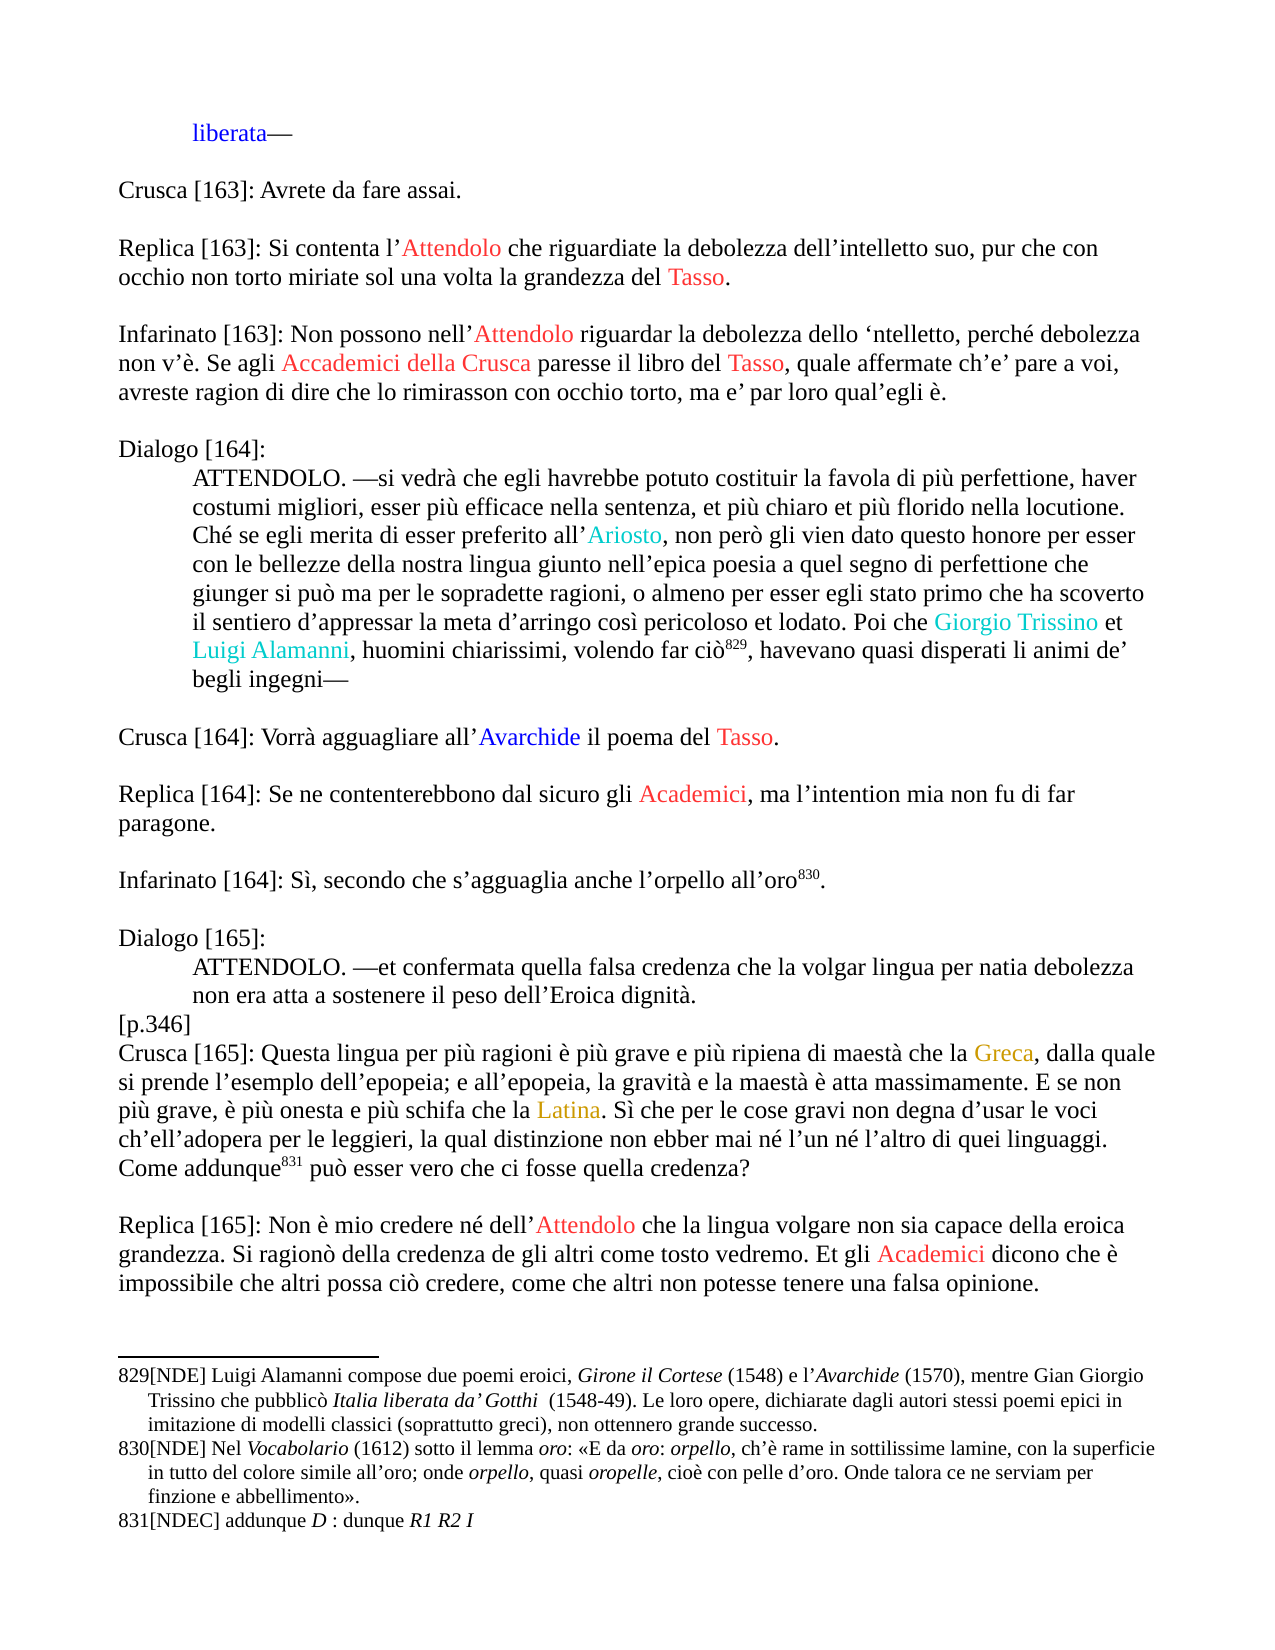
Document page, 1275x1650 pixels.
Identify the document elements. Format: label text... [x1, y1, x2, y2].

text [NDEC] addunque D : dunque R1 R2 I [118, 1508, 1157, 1532]
text Crusca [163]: Avrete da fare assai. [118, 176, 1157, 204]
text ATTENDOLO. —si vedrà che egli havrebbe potuto costituir la favola di più perfettione, haver costumi migliori, esser più efficace nella sentenza, et più chiaro et più florido nella locutione. Ché se egli merita di esser preferito all’Ariosto, non però gli vien dato questo honore per esser con le bellezze della nostra lingua giunto nell’epica poesia a quel segno di perfettione che giunger si può ma per le sopradette ragioni, o almeno per esser egli stato primo che ha scoverto il sentiero d’appressar la meta d’arringo così pericoloso et lodato. Poi che Giorgio Trissino et Luigi Alamanni, huomini chiarissimi, volendo far ciò, havevano quasi disperati li animi de’ begli ingegni— [192, 463, 1157, 693]
text Replica [163]: Si contenta l’Attendolo che riguardiate la debolezza dell’intelletto suo, pur che con occhio non torto miriate sol una volta la grandezza del Tasso. [118, 233, 1157, 291]
text Crusca [165]: Questa lingua per più ragioni è più grave e più ripiena di maestà che la Greca, dalla quale si prende l’esemplo dell’epopeia; e all’epopeia, la gravità e la maestà è atta massimamente. E se non più grave, è più onesta e più schifa che la Latina. Sì che per le cose gravi non degna d’usar le voci ch’ell’adopera per le leggieri, la qual distinzione non ebber mai né l’un né l’altro di quei linguaggi. Come addunque può esser vero che ci fosse quella credenza? [118, 1038, 1157, 1182]
text [NDE] Luigi Alamanni compose due poemi eroici, Girone il Cortese (1548) e l’Avarchide (1570), mentre Gian Giorgio Trissino che pubblicò Italia liberata da’ Gotthi (1548-49). Le loro opere, dichiarate dagli autori stessi poemi epici in imitazione di modelli classici (soprattutto greci), non ottennero grande successo. [118, 1363, 1157, 1436]
text Infarinato [164]: Sì, secondo che s’agguaglia anche l’orpello all’oro. [118, 866, 1157, 894]
text Crusca [164]: Vorrà agguagliare all’Avarchide il poema del Tasso. [118, 722, 1157, 751]
text Infarinato [163]: Non possono nell’Attendolo riguardar la debolezza dello ‘ntelletto, perché debolezza non v’è. Se agli Accademici della Crusca paresse il libro del Tasso, quale affermate ch’e’ pare a voi, avreste ragion di dire che lo rimirasson con occhio torto, ma e’ par loro qual’egli è. [118, 319, 1157, 406]
text liberata— [192, 118, 1157, 147]
text ATTENDOLO. —et confermata quella falsa credenza che la volgar lingua per natia debolezza non era atta a sostenere il peso dell’Eroica dignità. [192, 952, 1157, 1009]
text Replica [164]: Se ne contenterebbono dal sicuro gli Academici, ma l’intention mia non fu di far paragone. [118, 779, 1157, 837]
text Dialogo [164]: [118, 434, 1157, 463]
text Dialogo [165]: [118, 923, 1157, 952]
text [p.346] [118, 1009, 1157, 1038]
text Replica [165]: Non è mio credere né dell’Attendolo che la lingua volgare non sia capace della eroica grandezza. Si ragionò della credenza de gli altri come tosto vedremo. Et gli Academici dicono che è impossibile che altri possa ciò credere, come che altri non potesse tenere una falsa opinione. [118, 1211, 1157, 1297]
text [NDE] Nel Vocabolario (1612) sotto il lemma oro: «E da oro: orpello, ch’è rame in sottilissime lamine, con la superficie in tutto del colore simile all’oro; onde orpello, quasi oropelle, cioè con pelle d’oro. Onde talora ce ne serviam per finzione e abbellimento». [118, 1436, 1157, 1508]
